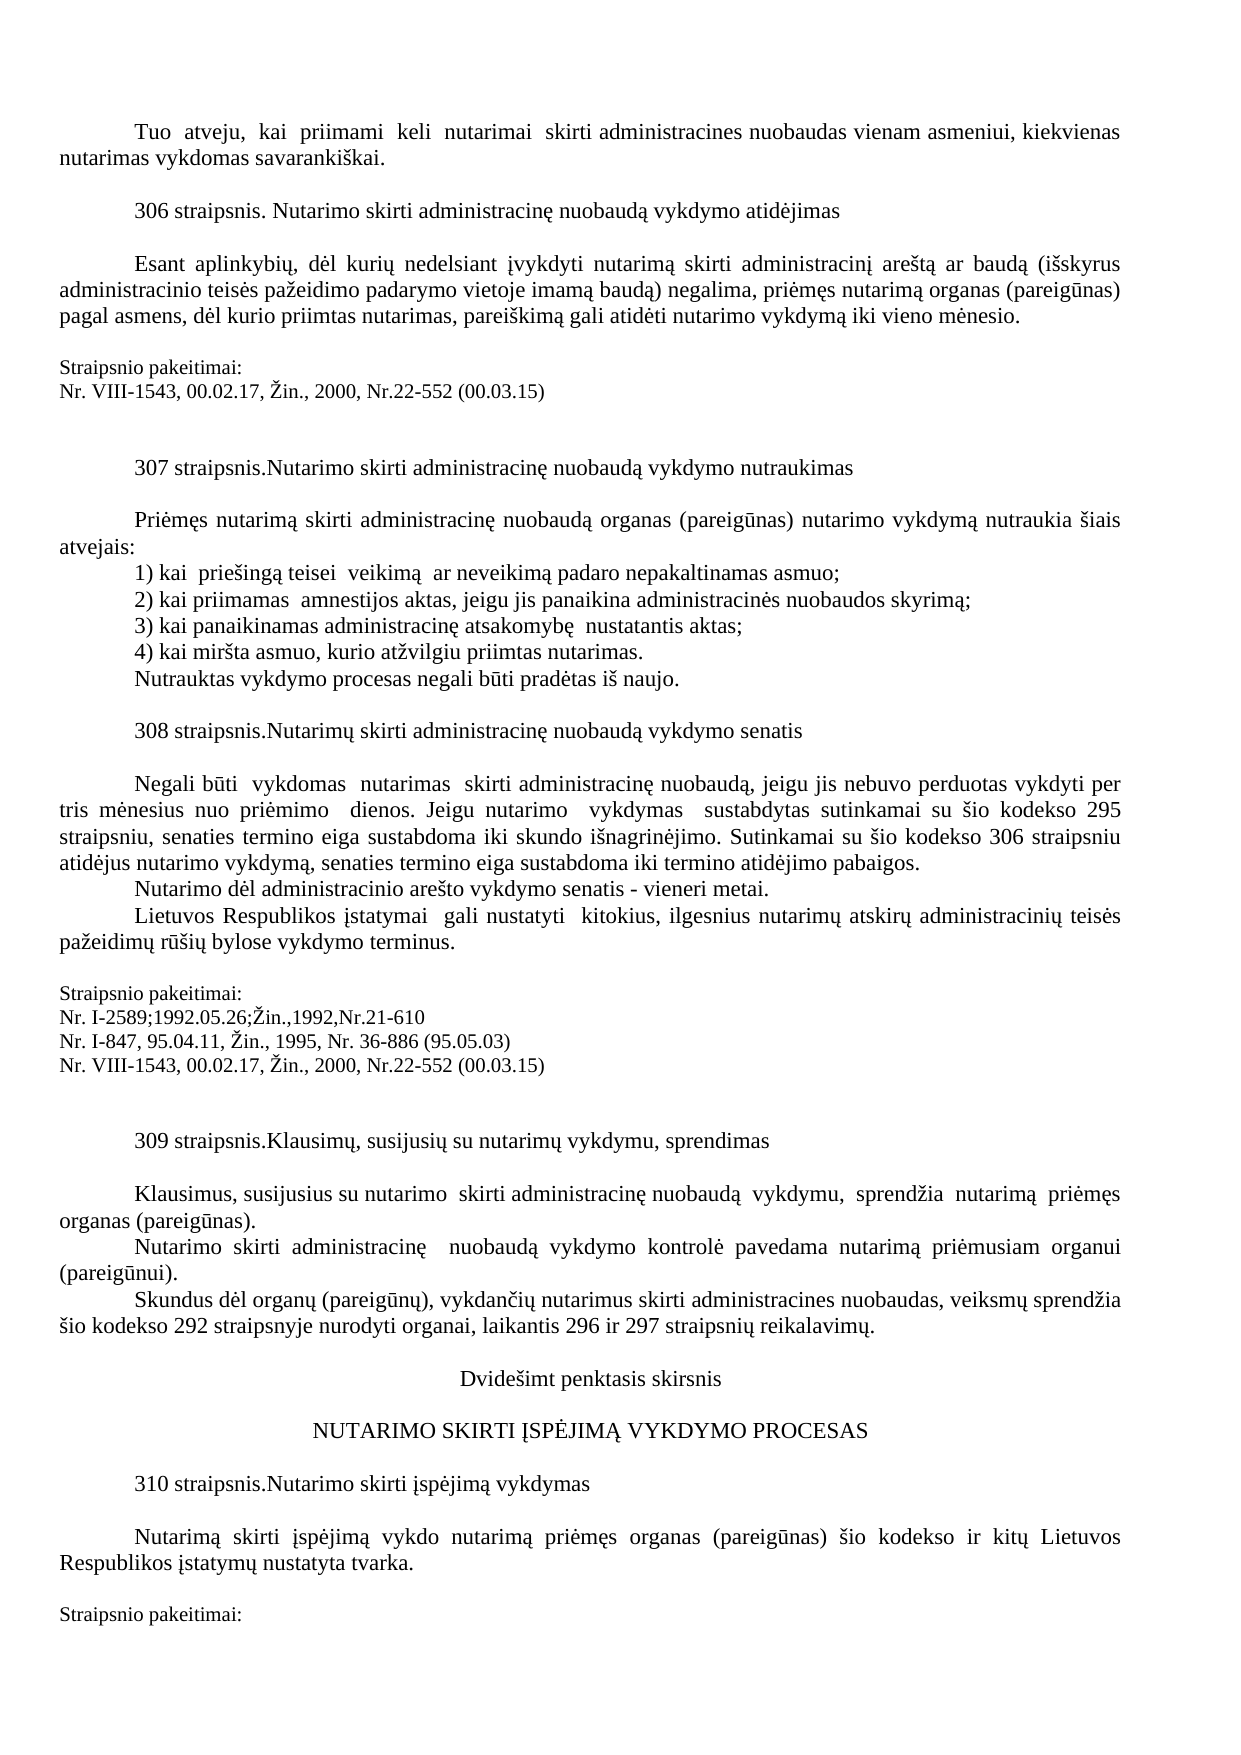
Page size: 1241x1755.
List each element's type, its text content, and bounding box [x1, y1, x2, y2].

text 310 straipsnis.Nutarimo skirti įspėjimą vykdymas [59, 1470, 1122, 1497]
text Nr. VIII-1543, 00.02.17, Žin., 2000, Nr.22-552 (00.03.15) [59, 1053, 1122, 1077]
text Priėmęs nutarimą skirti administracinę nuobaudą organas (pareigūnas) nutarimo vykdymą nutraukia šiais atvejais: [59, 507, 1122, 559]
text 4) kai miršta asmuo, kurio atžvilgiu priimtas nutarimas. [59, 638, 1122, 665]
text Nr. VIII-1543, 00.02.17, Žin., 2000, Nr.22-552 (00.03.15) [59, 379, 1122, 403]
text Straipsnio pakeitimai: [59, 1602, 1122, 1626]
text 307 straipsnis.Nutarimo skirti administracinę nuobaudą vykdymo nutraukimas [59, 454, 1122, 480]
text Nr. I-2589;1992.05.26;Žin.,1992,Nr.21-610 [59, 1005, 1122, 1029]
text Nutrauktas vykdymo procesas negali būti pradėtas iš naujo. [59, 665, 1122, 691]
text Nr. I-847, 95.04.11, Žin., 1995, Nr. 36-886 (95.05.03) [59, 1029, 1122, 1053]
text 1) kai priešingą teisei veikimą ar neveikimą padaro nepakaltinamas asmuo; [59, 559, 1122, 586]
text 2) kai priimamas amnestijos aktas, jeigu jis panaikina administracinės nuobaudos skyrimą; [59, 586, 1122, 612]
text Nutarimą skirti įspėjimą vykdo nutarimą priėmęs organas (pareigūnas) šio kodekso ir kitų Lietuvos Respublikos įstatymų nustatyta tvarka. [59, 1523, 1122, 1576]
text NUTARIMO SKIRTI ĮSPĖJIMĄ VYKDYMO PROCESAS [59, 1417, 1122, 1444]
text 308 straipsnis.Nutarimų skirti administracinę nuobaudą vykdymo senatis [59, 717, 1122, 744]
text 309 straipsnis.Klausimų, susijusių su nutarimų vykdymu, sprendimas [59, 1128, 1122, 1154]
text Lietuvos Respublikos įstatymai gali nustatyti kitokius, ilgesnius nutarimų atskirų administracinių teisės pažeidimų rūšių bylose vykdymo terminus. [59, 902, 1122, 954]
text Straipsnio pakeitimai: [59, 355, 1122, 379]
text Skundus dėl organų (pareigūnų), vykdančių nutarimus skirti administracines nuobaudas, veiksmų sprendžia šio kodekso 292 straipsnyje nurodyti organai, laikantis 296 ir 297 straipsnių reikalavimų. [59, 1286, 1122, 1338]
text Straipsnio pakeitimai: [59, 981, 1122, 1005]
text Dvidešimt penktasis skirsnis [59, 1365, 1122, 1391]
text 306 straipsnis. Nutarimo skirti administracinę nuobaudą vykdymo atidėjimas [134, 197, 1122, 223]
text Tuo atveju, kai priimami keli nutarimai skirti administracines nuobaudas vienam asmeniui, kiekvienas nutarimas vykdomas savarankiškai. [59, 118, 1122, 171]
text 3) kai panaikinamas administracinę atsakomybę nustatantis aktas; [59, 612, 1122, 638]
text Esant aplinkybių, dėl kurių nedelsiant įvykdyti nutarimą skirti administracinį areštą ar baudą (išskyrus administracinio teisės pažeidimo padarymo vietoje imamą baudą) negalima, priėmęs nutarimą organas (pareigūnas) pagal asmens, dėl kurio priimtas nutarimas, pareiškimą gali atidėti nutarimo vykdymą iki vieno mėnesio. [59, 250, 1122, 329]
text Negali būti vykdomas nutarimas skirti administracinę nuobaudą, jeigu jis nebuvo perduotas vykdyti per tris mėnesius nuo priėmimo dienos. Jeigu nutarimo vykdymas sustabdytas sutinkamai su šio kodekso 295 straipsniu, senaties termino eiga sustabdoma iki skundo išnagrinėjimo. Sutinkamai su šio kodekso 306 straipsniu atidėjus nutarimo vykdymą, senaties termino eiga sustabdoma iki termino atidėjimo pabaigos. [59, 770, 1122, 876]
text Nutarimo skirti administracinę nuobaudą vykdymo kontrolė pavedama nutarimą priėmusiam organui (pareigūnui). [59, 1233, 1122, 1286]
text Klausimus, susijusius su nutarimo skirti administracinę nuobaudą vykdymu, sprendžia nutarimą priėmęs organas (pareigūnas). [59, 1180, 1122, 1233]
text Nutarimo dėl administracinio arešto vykdymo senatis - vieneri metai. [59, 876, 1122, 902]
